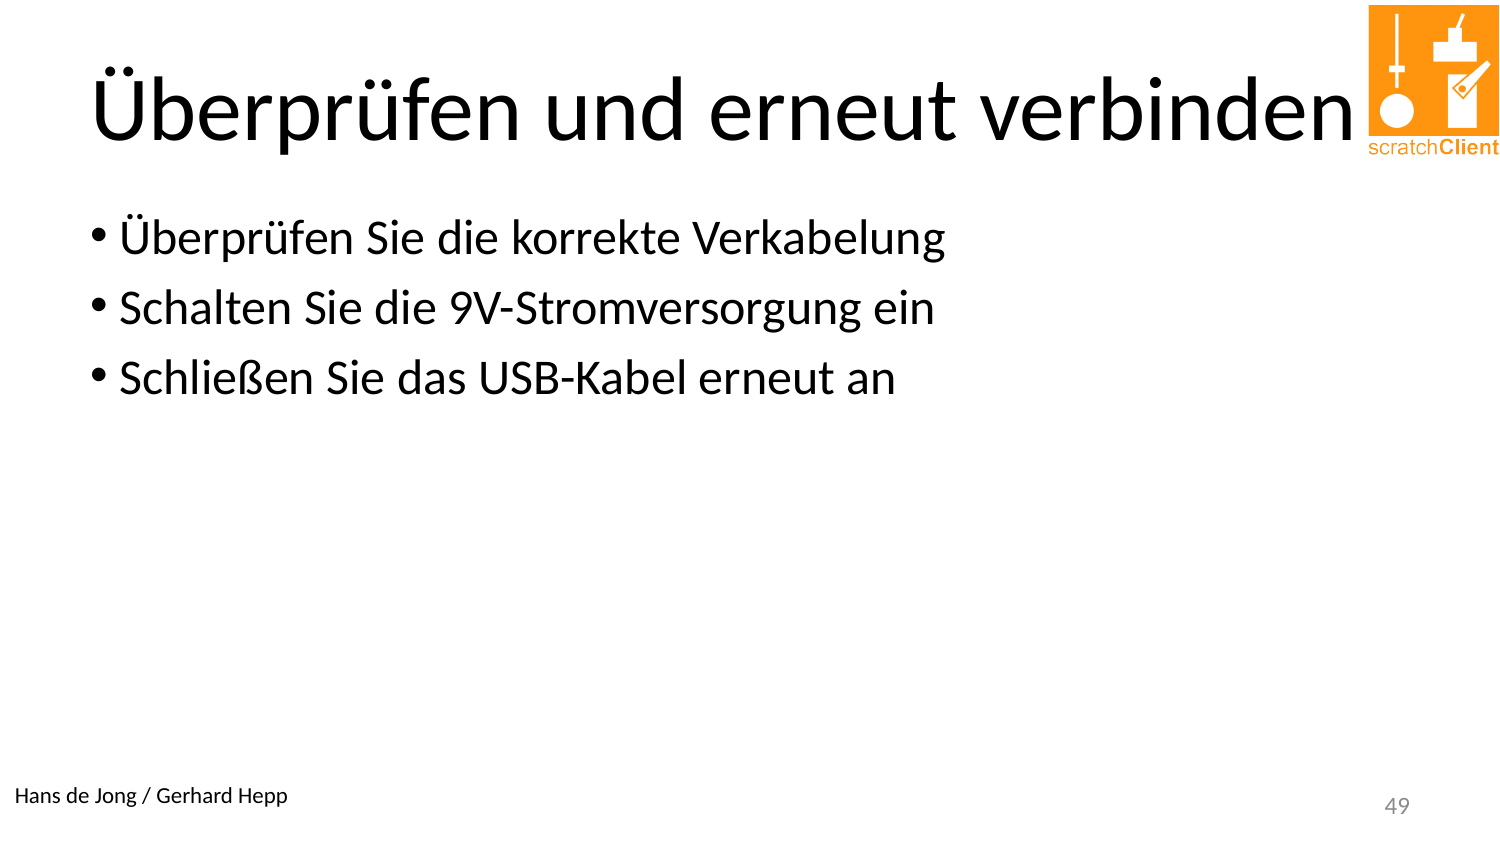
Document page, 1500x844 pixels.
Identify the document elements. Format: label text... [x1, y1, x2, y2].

slide_number [1340, 782, 1425, 827]
picture [1366, 5, 1500, 160]
title Überprüfen und erneut verbinden [75, 33, 1425, 175]
list Überprüfen Sie die korrekte Verkabelung Schalten Sie die 9V-Stromversorgung ein Schließen Sie das USB-Kabel erneut an [75, 196, 1425, 754]
